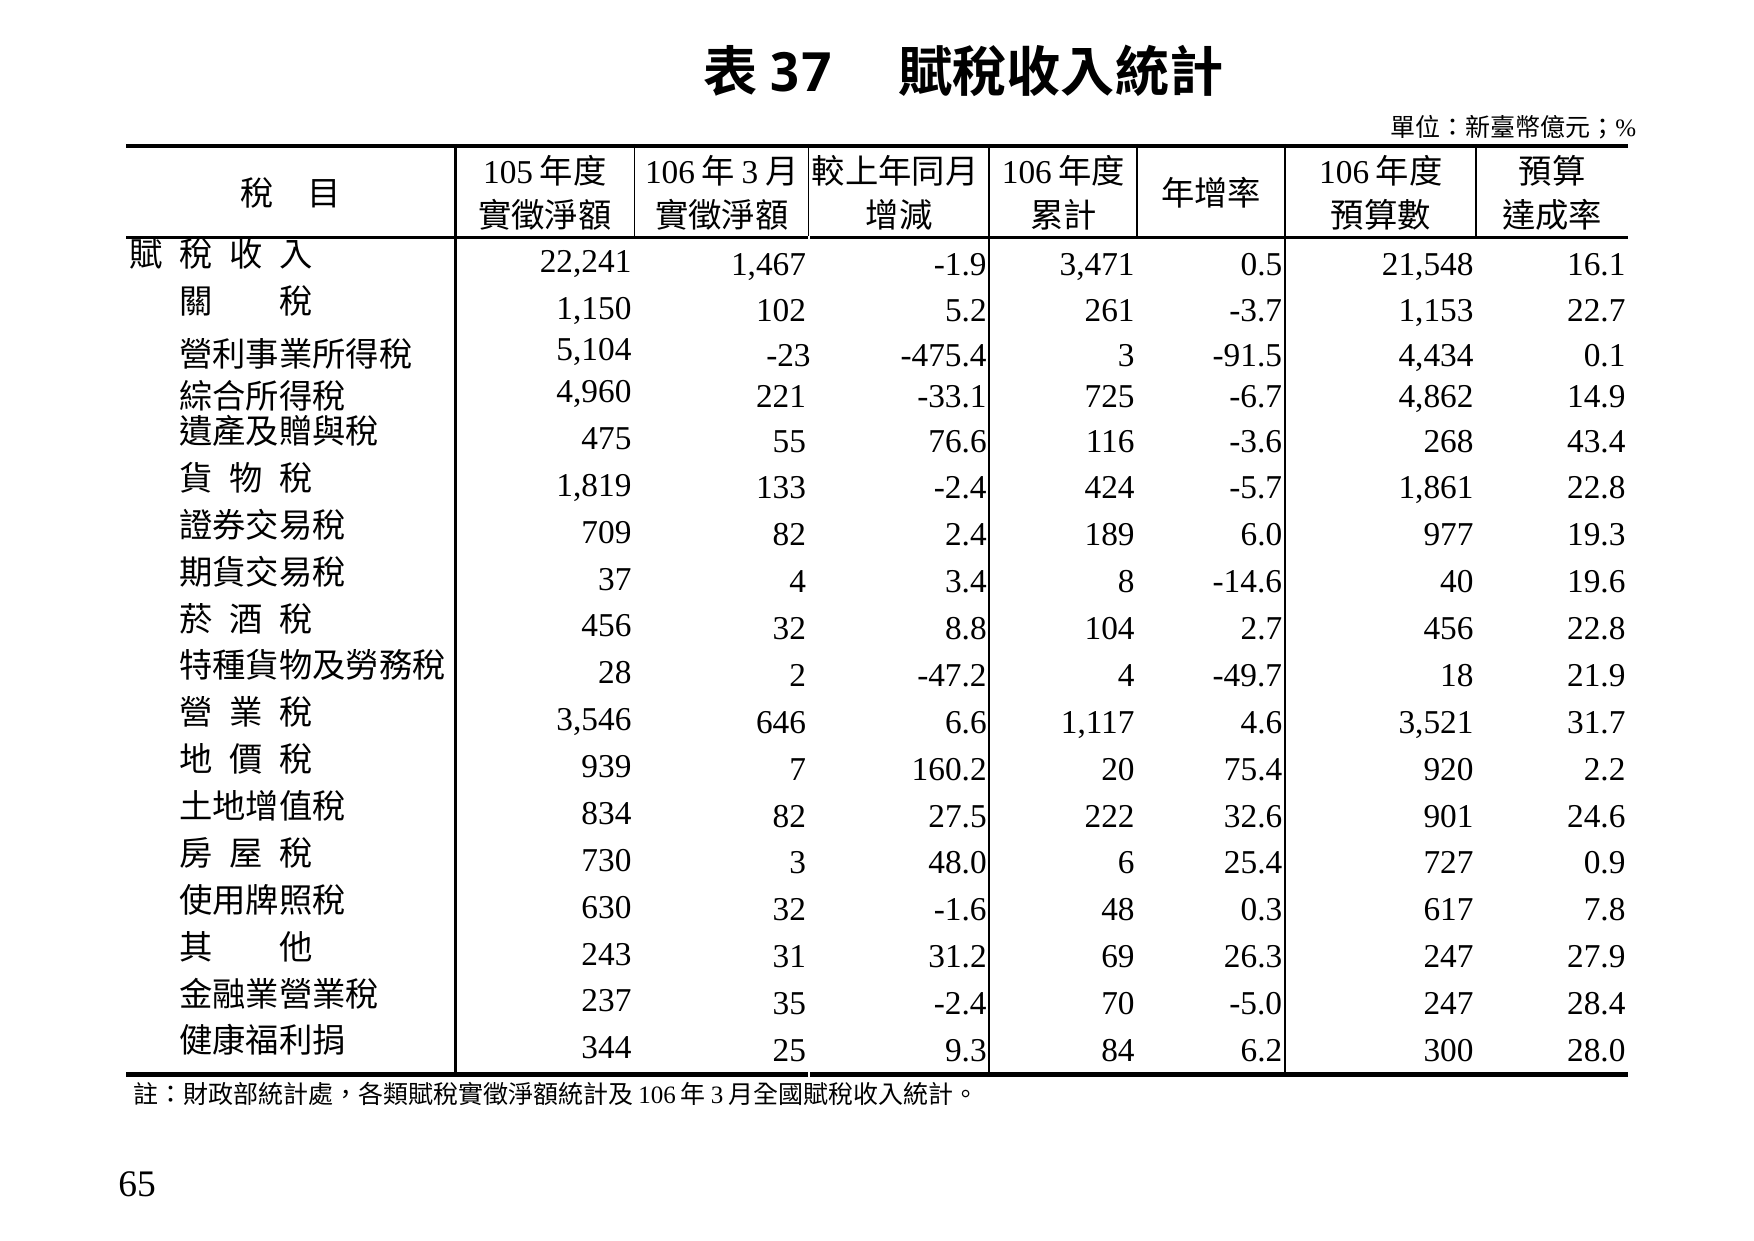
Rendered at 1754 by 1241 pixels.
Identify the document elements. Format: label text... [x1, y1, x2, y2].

table_cell 75.4 [1137, 744, 1284, 791]
table_cell 48.0 [810, 838, 988, 885]
table_cell 6.0 [1137, 510, 1284, 557]
table_cell 其 他 [126, 932, 454, 978]
table_cell 28.0 [1476, 1025, 1628, 1072]
table_cell -5.7 [1137, 463, 1284, 510]
table_cell 3 [634, 838, 808, 885]
table_cell 21,548 [1286, 239, 1476, 286]
table_cell 730 [457, 838, 634, 885]
table_cell -2.4 [810, 979, 988, 1025]
table_cell 房 屋 稅 [126, 838, 454, 885]
table_cell -3.7 [1137, 286, 1284, 333]
table_cell 8.8 [810, 604, 988, 650]
table_cell 104 [990, 604, 1137, 650]
table_header 106年3月 實徵淨額 [635, 148, 808, 236]
table_cell 0.5 [1137, 239, 1284, 286]
table_cell 27.5 [810, 791, 988, 838]
table_cell 1,153 [1286, 286, 1476, 333]
table_cell 16.1 [1476, 239, 1628, 286]
table_cell -2.4 [810, 463, 988, 510]
table_header 預算 達成率 [1477, 148, 1628, 236]
table_cell 725 [990, 374, 1137, 416]
table_cell 32.6 [1137, 791, 1284, 838]
table_cell 35 [634, 979, 808, 1025]
table_cell 630 [457, 885, 634, 932]
table_cell 賦 稅 收 入 [126, 239, 454, 286]
table_cell 貨 物 稅 [126, 463, 454, 510]
table_cell -3.6 [1137, 416, 1284, 463]
table_cell -14.6 [1137, 557, 1284, 603]
table_cell 37 [457, 557, 634, 603]
table_cell 31.7 [1476, 697, 1628, 744]
table_header 稅 目 [126, 148, 454, 236]
table_cell -475.4 [814, 333, 988, 374]
table_cell 82 [634, 791, 808, 838]
table_cell 21.9 [1476, 650, 1628, 697]
table_cell 1,819 [457, 463, 634, 510]
table_cell 247 [1286, 979, 1476, 1025]
table_cell 4 [990, 650, 1137, 697]
table_cell 1,117 [990, 697, 1137, 744]
table_cell 8 [990, 557, 1137, 603]
table_cell 金融業營業稅 [126, 979, 454, 1025]
table_cell 76.6 [810, 416, 988, 463]
table_cell 26.3 [1137, 932, 1284, 978]
table_cell 25.4 [1137, 838, 1284, 885]
table_cell 19.6 [1476, 557, 1628, 603]
table_cell 0.3 [1137, 885, 1284, 932]
table_cell -91.5 [1137, 333, 1284, 374]
table_cell 222 [990, 791, 1137, 838]
table_cell 237 [457, 979, 634, 1025]
table_header 較上年同月 增減 [809, 148, 988, 236]
table_cell 營利事業所得稅 [126, 333, 454, 374]
table_cell 3,521 [1286, 697, 1476, 744]
table_cell -49.7 [1137, 650, 1284, 697]
table_cell 22,241 [457, 239, 634, 286]
table_cell 189 [990, 510, 1137, 557]
table_cell 9.3 [810, 1025, 988, 1072]
table_cell 133 [634, 463, 808, 510]
table_cell 18 [1286, 650, 1476, 697]
table_cell 116 [990, 416, 1137, 463]
table_cell 6 [990, 838, 1137, 885]
table_cell 4,862 [1286, 374, 1476, 416]
table_cell 24.6 [1476, 791, 1628, 838]
table_cell 2.4 [810, 510, 988, 557]
table_cell 920 [1286, 744, 1476, 791]
table_cell 84 [990, 1025, 1137, 1072]
table_cell 456 [1286, 604, 1476, 650]
table_header 106年度累計 [990, 148, 1136, 236]
table_cell 344 [457, 1025, 634, 1072]
table_cell 977 [1286, 510, 1476, 557]
table_cell 19.3 [1476, 510, 1628, 557]
table_cell 7 [634, 744, 808, 791]
table_cell 期貨交易稅 [126, 557, 454, 603]
table_cell 6.2 [1137, 1025, 1284, 1072]
table_cell 55 [634, 416, 808, 463]
table_cell -1.6 [810, 885, 988, 932]
table_cell 617 [1286, 885, 1476, 932]
table_cell 關 稅 [126, 286, 454, 333]
table_cell -33.1 [810, 374, 988, 416]
table_cell 健康福利捐 [126, 1025, 454, 1072]
table_cell 300 [1286, 1025, 1476, 1072]
table_cell 0.1 [1476, 333, 1628, 374]
table_cell 28 [457, 650, 634, 697]
table_cell 特種貨物及勞務稅 [126, 650, 454, 697]
table_cell 1,150 5,104 4,960 [457, 286, 634, 416]
table_header 106年度 預算數 [1286, 148, 1475, 236]
table_cell -47.2 [810, 650, 988, 697]
table_cell 43.4 [1476, 416, 1628, 463]
table_cell 939 [457, 744, 634, 791]
table_cell 5.2 [810, 286, 988, 333]
table_cell 27.9 [1476, 932, 1628, 978]
table_cell 0.9 [1476, 838, 1628, 885]
table_cell 綜合所得稅 [126, 374, 454, 416]
table_cell 4 [634, 557, 808, 603]
table_cell 14.9 [1476, 374, 1628, 416]
table_cell 土地增值稅 [126, 791, 454, 838]
table_cell 3,546 [457, 697, 634, 744]
table_cell 82 [634, 510, 808, 557]
table_cell 地 價 稅 [126, 744, 454, 791]
table_cell 475 [457, 416, 634, 463]
table_cell 22.8 [1476, 463, 1628, 510]
text 單位：新臺幣億元；% [118, 107, 1636, 144]
table_cell 102 [634, 286, 808, 333]
table_cell -5.0 [1137, 979, 1284, 1025]
table_cell 709 [457, 510, 634, 557]
table_cell 4.6 [1137, 697, 1284, 744]
table_cell 901 [1286, 791, 1476, 838]
text 註：財政部統計處，各類賦稅實徵淨額統計及106年3月全國賦稅收入統計。 [133, 1083, 1609, 1108]
table_header 年增率 [1138, 148, 1284, 236]
table_cell -1.9 [810, 239, 988, 286]
table_cell 646 [634, 697, 808, 744]
table_cell 3 [990, 333, 1137, 374]
table_cell 31 [634, 932, 808, 978]
table_cell 28.4 [1476, 979, 1628, 1025]
table_cell 營 業 稅 [126, 697, 454, 744]
table_cell 遺產及贈與稅 [126, 416, 454, 463]
table_cell 727 [1286, 838, 1476, 885]
table_cell 7.8 [1476, 885, 1628, 932]
table_cell 菸 酒 稅 [126, 604, 454, 650]
table_cell 456 [457, 604, 634, 650]
table_cell 2.7 [1137, 604, 1284, 650]
table_cell 247 [1286, 932, 1476, 978]
table_cell 證券交易稅 [126, 510, 454, 557]
table_cell 424 [990, 463, 1137, 510]
table_cell 6.6 [810, 697, 988, 744]
table_cell 160.2 [810, 744, 988, 791]
table_cell 32 [634, 885, 808, 932]
table_cell 2.2 [1476, 744, 1628, 791]
table_cell 1,861 [1286, 463, 1476, 510]
table_cell 70 [990, 979, 1137, 1025]
table_cell -23 [634, 333, 812, 374]
table_cell 32 [634, 604, 808, 650]
table_cell 4,434 [1286, 333, 1476, 374]
table_cell 2 [634, 650, 808, 697]
table_cell 221 [634, 374, 808, 416]
subtitle 表37 賦稅收入統計 [118, 29, 1636, 107]
table_cell 48 [990, 885, 1137, 932]
table_cell 25 [634, 1025, 808, 1072]
table_cell 268 [1286, 416, 1476, 463]
table_cell 1,467 [634, 239, 808, 286]
table_cell 22.8 [1476, 604, 1628, 650]
table_cell 69 [990, 932, 1137, 978]
table_cell 使用牌照稅 [126, 885, 454, 932]
table_cell 22.7 [1476, 286, 1628, 333]
table_cell -6.7 [1137, 374, 1284, 416]
table_cell 243 [457, 932, 634, 978]
table_cell 31.2 [810, 932, 988, 978]
table_cell 3,471 [990, 239, 1137, 286]
table_cell 40 [1286, 557, 1476, 603]
table_cell 261 [990, 286, 1137, 333]
table_cell 3.4 [810, 557, 988, 603]
table_header 105年度 實徵淨額 [457, 148, 634, 236]
table_cell 834 [457, 791, 634, 838]
table_cell 20 [990, 744, 1137, 791]
